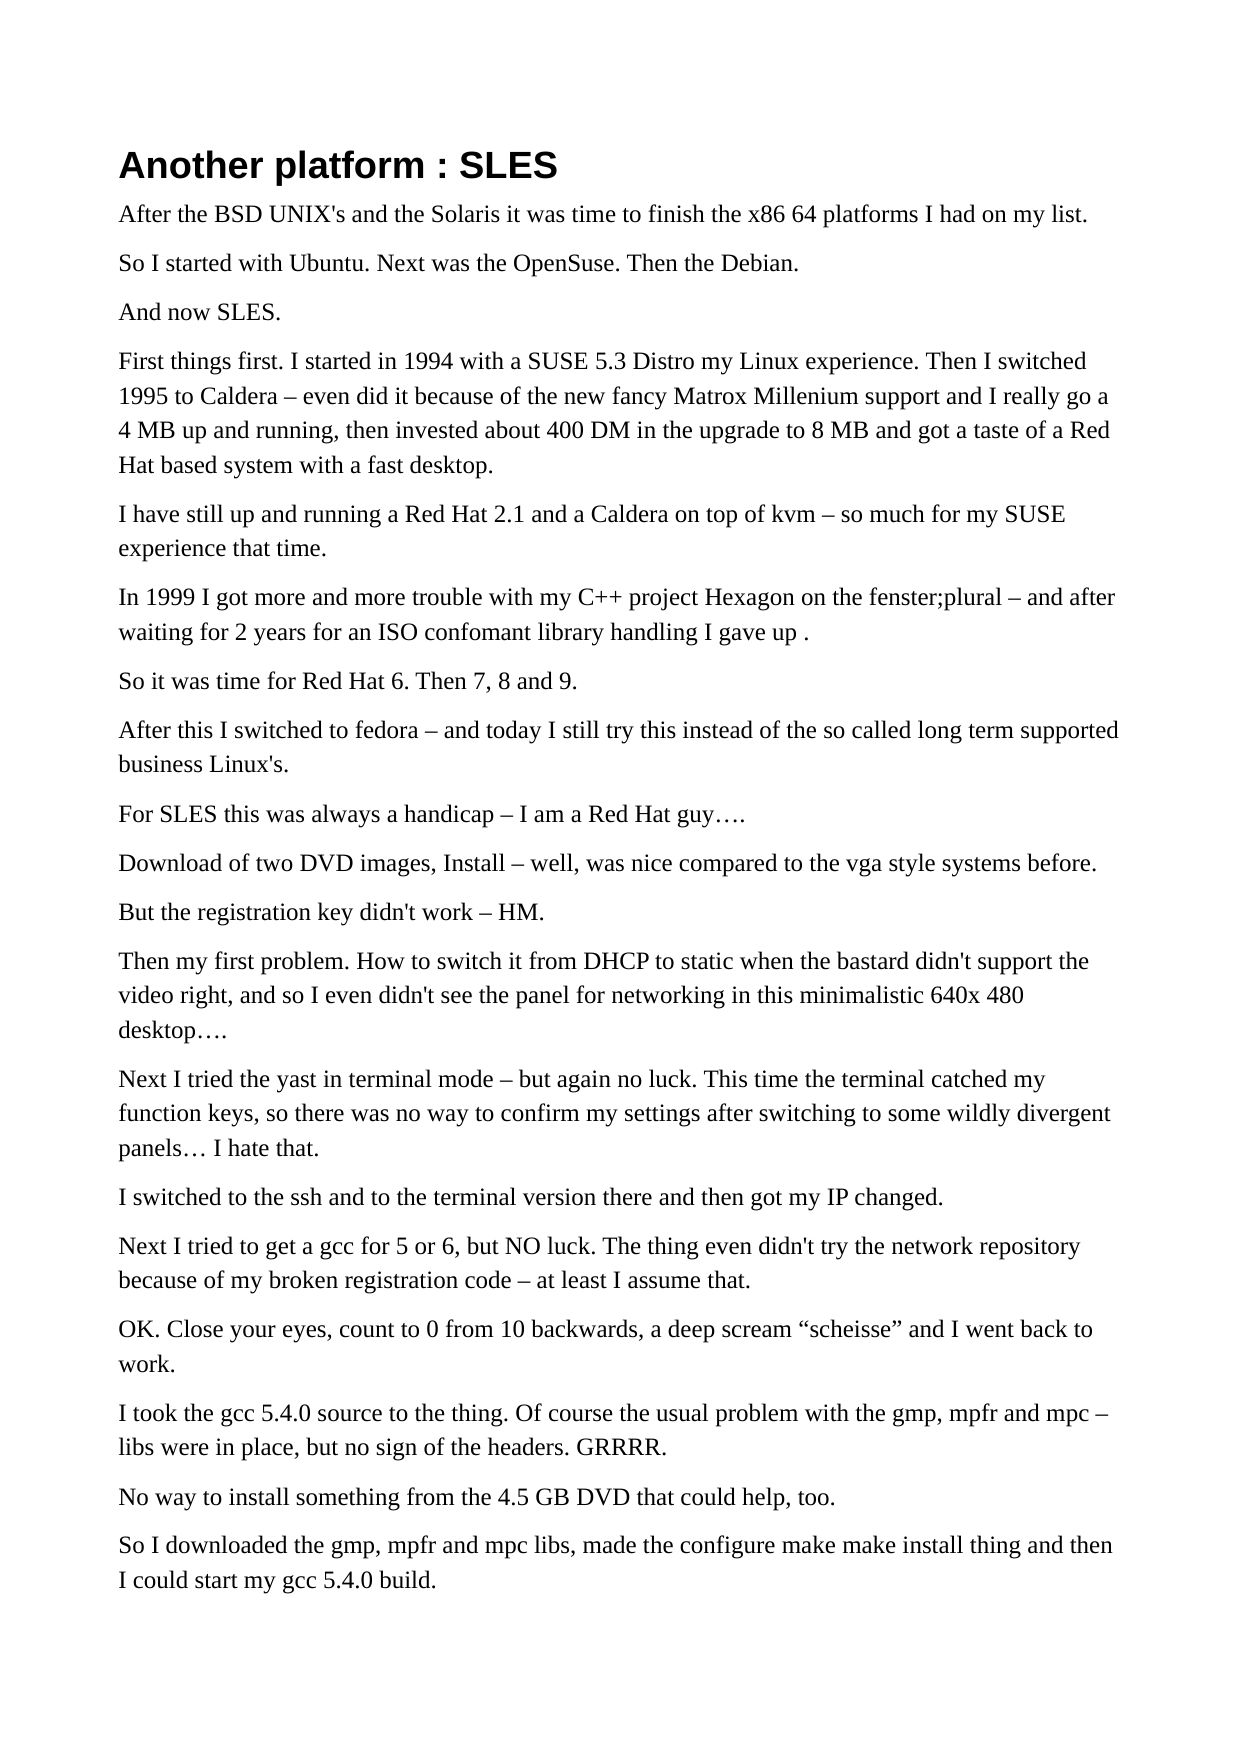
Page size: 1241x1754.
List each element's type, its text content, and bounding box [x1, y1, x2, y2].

text I have still up and running a Red Hat 2.1 and a Caldera on top of kvm – so much for my SUSE experience that time. [118, 499, 1122, 562]
text I took the gcc 5.4.0 source to the thing. Of course the usual problem with the gmp, mpfr and mpc – libs were in place, but no sign of the headers. GRRRR. [118, 1398, 1122, 1461]
text I switched to the ssh and to the terminal version there and then got my IP changed. [118, 1182, 1122, 1211]
text So I downloaded the gmp, mpfr and mpc libs, made the configure make make install thing and then I could start my gcc 5.4.0 build. [118, 1531, 1122, 1594]
text Next I tried the yast in terminal mode – but again no luck. This time the terminal catched my function keys, so there was no way to confirm my settings after switching to some wildly divergent panels… I hate that. [118, 1064, 1122, 1162]
text In 1999 I got more and more trouble with my C++ project Hexagon on the fenster;plural – and after waiting for 2 years for an ISO confomant library handling I gave up . [118, 582, 1122, 646]
text No way to install something from the 4.5 GB DVD that could help, too. [118, 1482, 1122, 1510]
text After the BSD UNIX's and the Solaris it was time to finish the x86 64 platforms I had on my list. [118, 199, 1122, 228]
text For SLES this was always a handicap – I am a Red Hat guy…. [118, 799, 1122, 827]
text First things first. I started in 1994 with a SUSE 5.3 Distro my Linux experience. Then I switched 1995 to Caldera – even did it because of the new fancy Matrox Millenium support and I really go a 4 MB up and running, then invested about 400 DM in the upgrade to 8 MB and got a taste of a Red Hat based system with a fast desktop. [118, 346, 1122, 479]
text So it was time for Red Hat 6. Then 7, 8 and 9. [118, 666, 1122, 695]
text Then my first problem. How to switch it from DHCP to static when the bastard didn't support the video right, and so I even didn't see the panel for networking in this minimalistic 640x 480 desktop…. [118, 946, 1122, 1043]
text Download of two DVD images, Install – well, was nice compared to the vga style systems before. [118, 848, 1122, 876]
text But the registration key didn't work – HM. [118, 897, 1122, 926]
text Next I tried to get a gcc for 5 or 6, but NO luck. The thing even didn't try the network repository because of my broken registration code – at least I assume that. [118, 1231, 1122, 1294]
text OK. Close your eyes, count to 0 from 10 backwards, a deep scream “scheisse” and I went back to work. [118, 1314, 1122, 1378]
subtitle Another platform : SLES [118, 143, 1122, 187]
text And now SLES. [118, 297, 1122, 326]
text After this I switched to fedora – and today I still try this instead of the so called long term supported business Linux's. [118, 715, 1122, 778]
text So I started with Ubuntu. Next was the OpenSuse. Then the Debian. [118, 248, 1122, 277]
